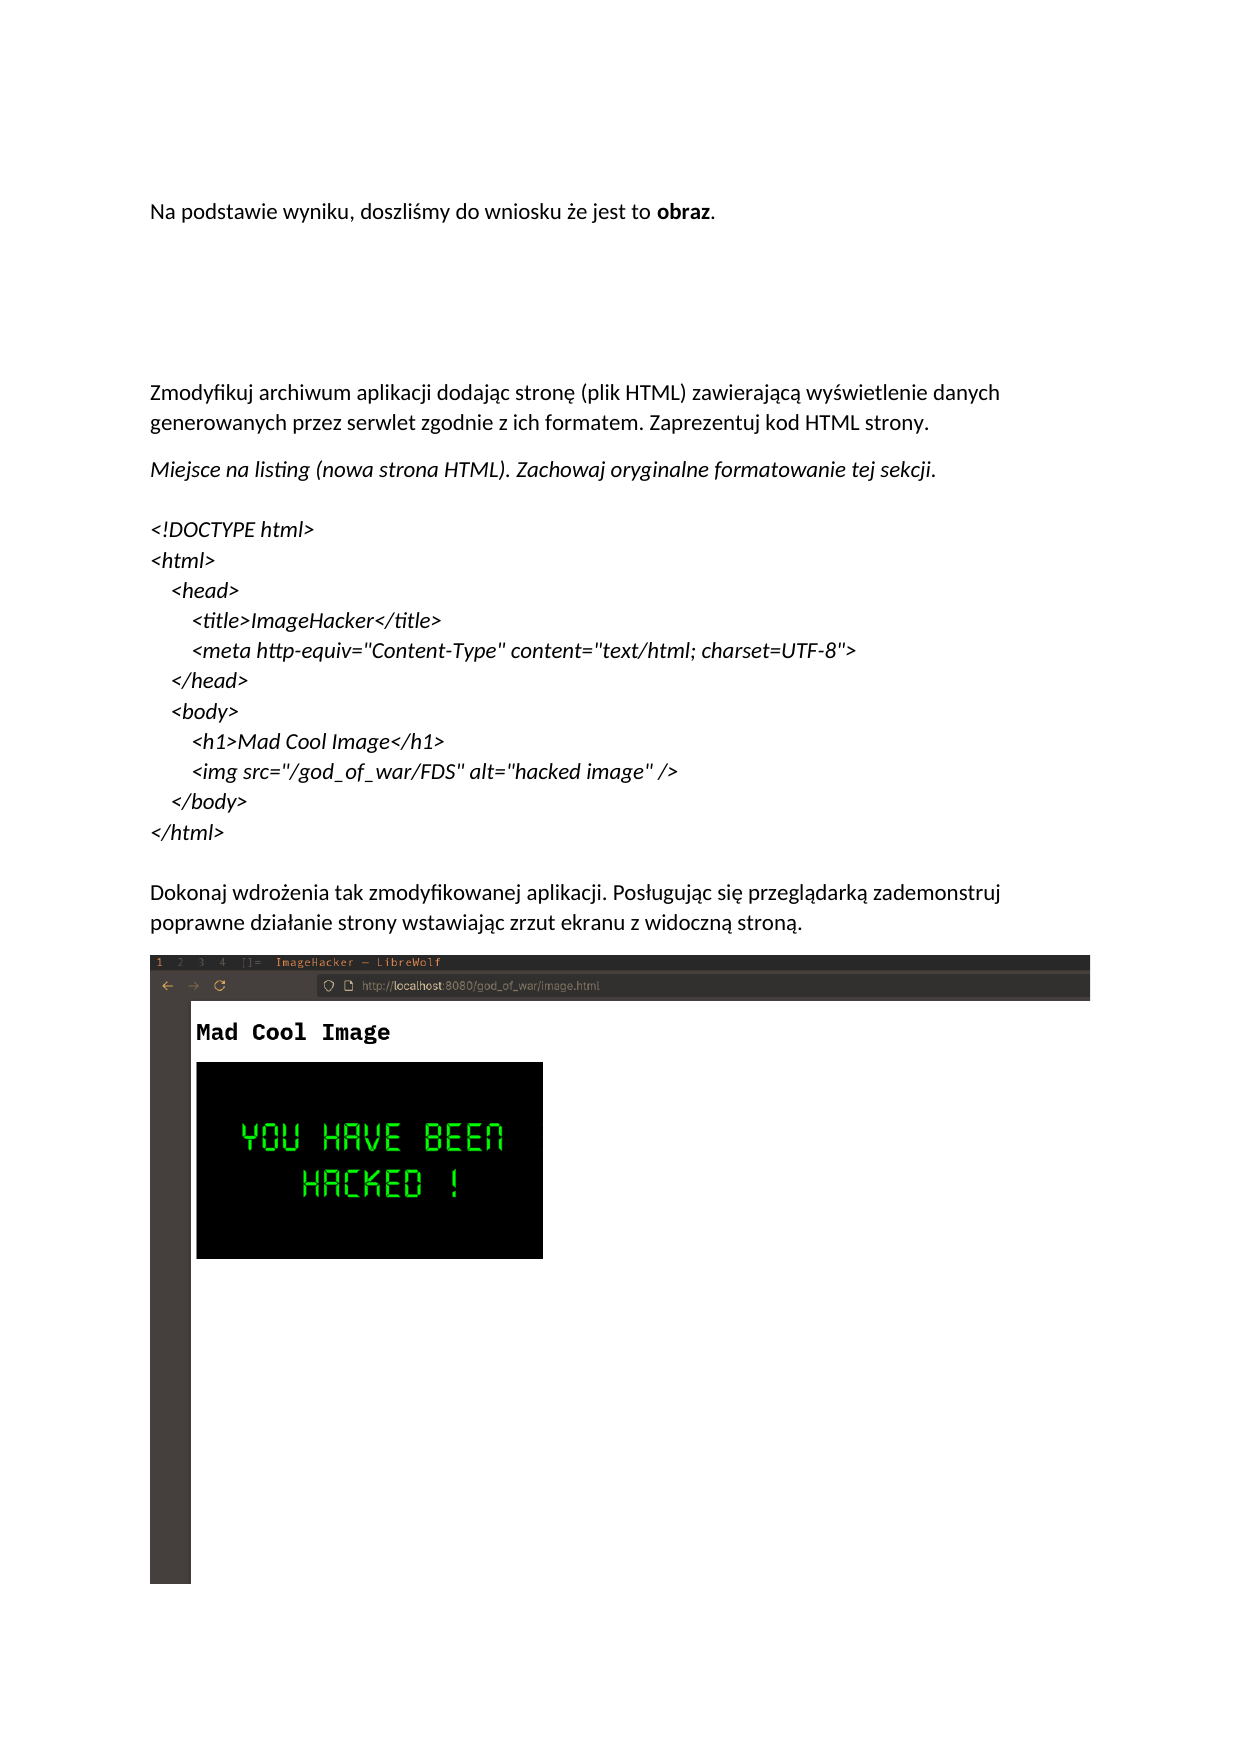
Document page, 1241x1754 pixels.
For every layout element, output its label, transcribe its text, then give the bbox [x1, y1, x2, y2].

text Dokonaj wdrożenia tak zmodyfikowanej aplikacji. Posługując się przeglądarką zademonstruj poprawne działanie strony wstawiając zrzut ekranu z widoczną stroną. [150, 878, 1090, 936]
text <body> [150, 697, 1090, 725]
text <title>ImageHacker</title> [150, 606, 1090, 634]
text </head> [150, 667, 1090, 695]
text <h1>Mad Cool Image</h1> [150, 727, 1090, 755]
text <meta http-equiv="Content-Type" content="text/html; charset=UTF-8"> [150, 636, 1090, 664]
text Miejsce na listing (nowa strona HTML). Zachowaj oryginalne formatowanie tej sekcji. <!DOCTYPE html> [150, 455, 1090, 544]
picture [150, 955, 1091, 1584]
text </html> [150, 818, 1090, 876]
text <head> [150, 576, 1090, 604]
text Na podstawie wyniku, doszliśmy do wniosku że jest to obraz. Zmodyfikuj archiwum aplikacji dodając stronę (plik HTML) zawierającą wyświetlenie danych generowanych przez serwlet zgodnie z ich formatem. Zaprezentuj kod HTML strony. [150, 197, 1090, 436]
text <html> [150, 546, 1090, 574]
text </body> [150, 787, 1090, 816]
text <img src="/god_of_war/FDS" alt="hacked image" /> [150, 757, 1090, 785]
